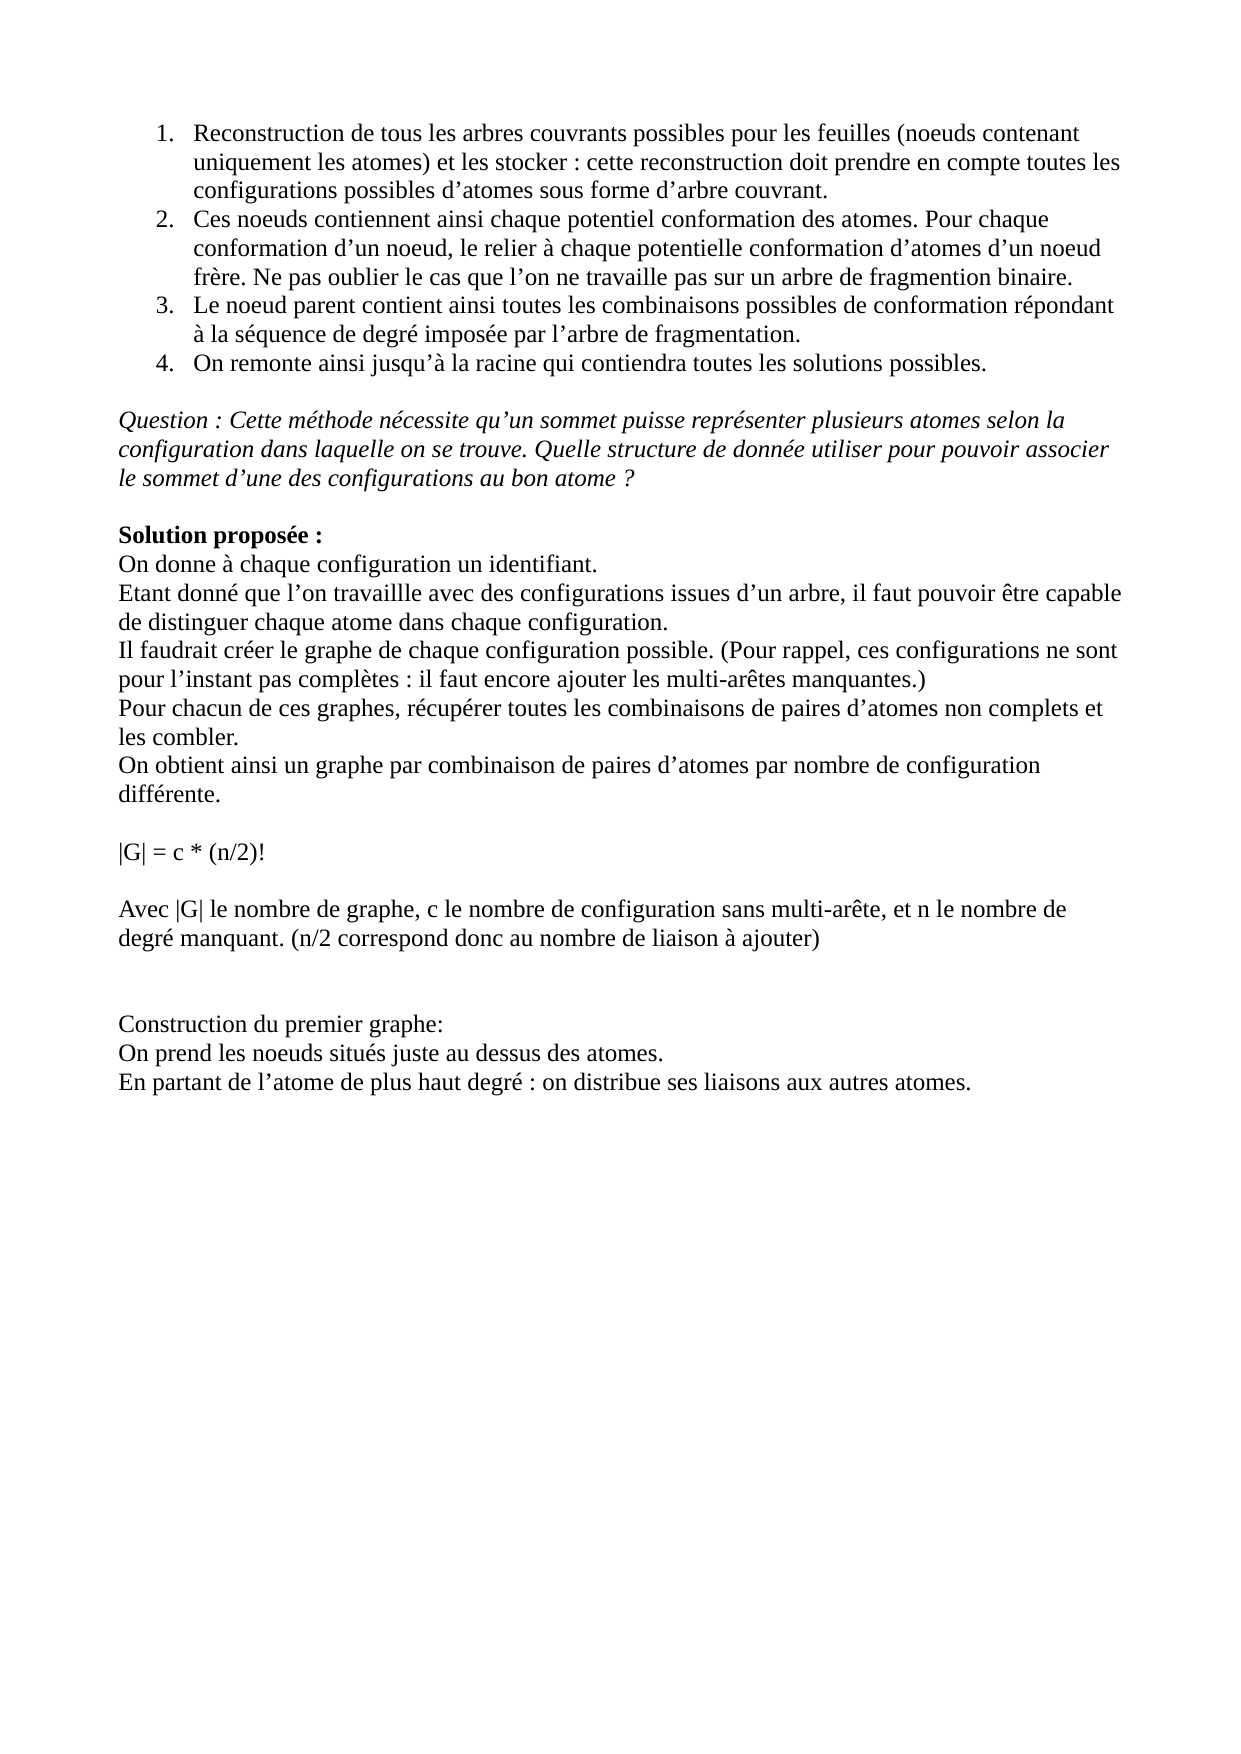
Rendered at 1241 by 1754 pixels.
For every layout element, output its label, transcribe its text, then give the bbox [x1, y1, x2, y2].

text Pour chacun de ces graphes, récupérer toutes les combinaisons de paires d’atomes non complets et les combler. [118, 693, 1122, 751]
text En partant de l’atome de plus haut degré : on distribue ses liaisons aux autres atomes. [118, 1067, 1122, 1096]
text Construction du premier graphe: [118, 1009, 1122, 1038]
text Question : Cette méthode nécessite qu’un sommet puisse représenter plusieurs atomes selon la configuration dans laquelle on se trouve. Quelle structure de donnée utiliser pour pouvoir associer le sommet d’une des configurations au bon atome ? [118, 406, 1122, 492]
text Avec |G| le nombre de graphe, c le nombre de configuration sans multi-arête, et n le nombre de degré manquant. (n/2 correspond donc au nombre de liaison à ajouter) [118, 894, 1122, 952]
list Reconstruction de tous les arbres couvrants possibles pour les feuilles (noeuds contenant uniquement les atomes) et les stocker : cette reconstruction doit prendre en compte toutes les configurations possibles d’atomes sous forme d’arbre couvrant. [156, 118, 1122, 204]
text |G| = c * (n/2)! [118, 837, 1122, 866]
text Etant donné que l’on travaillle avec des configurations issues d’un arbre, il faut pouvoir être capable de distinguer chaque atome dans chaque configuration. [118, 578, 1122, 636]
text Il faudrait créer le graphe de chaque configuration possible. (Pour rappel, ces configurations ne sont pour l’instant pas complètes : il faut encore ajouter les multi-arêtes manquantes.) [118, 636, 1122, 693]
list On remonte ainsi jusqu’à la racine qui contiendra toutes les solutions possibles. [156, 348, 1122, 377]
text Solution proposée : [118, 521, 1122, 549]
text On donne à chaque configuration un identifiant. [118, 549, 1122, 578]
list Le noeud parent contient ainsi toutes les combinaisons possibles de conformation répondant à la séquence de degré imposée par l’arbre de fragmentation. [156, 291, 1122, 348]
text On obtient ainsi un graphe par combinaison de paires d’atomes par nombre de configuration différente. [118, 751, 1122, 808]
text On prend les noeuds situés juste au dessus des atomes. [118, 1038, 1122, 1067]
list Ces noeuds contiennent ainsi chaque potentiel conformation des atomes. Pour chaque conformation d’un noeud, le relier à chaque potentielle conformation d’atomes d’un noeud frère. Ne pas oublier le cas que l’on ne travaille pas sur un arbre de fragmention binaire. [156, 204, 1122, 291]
